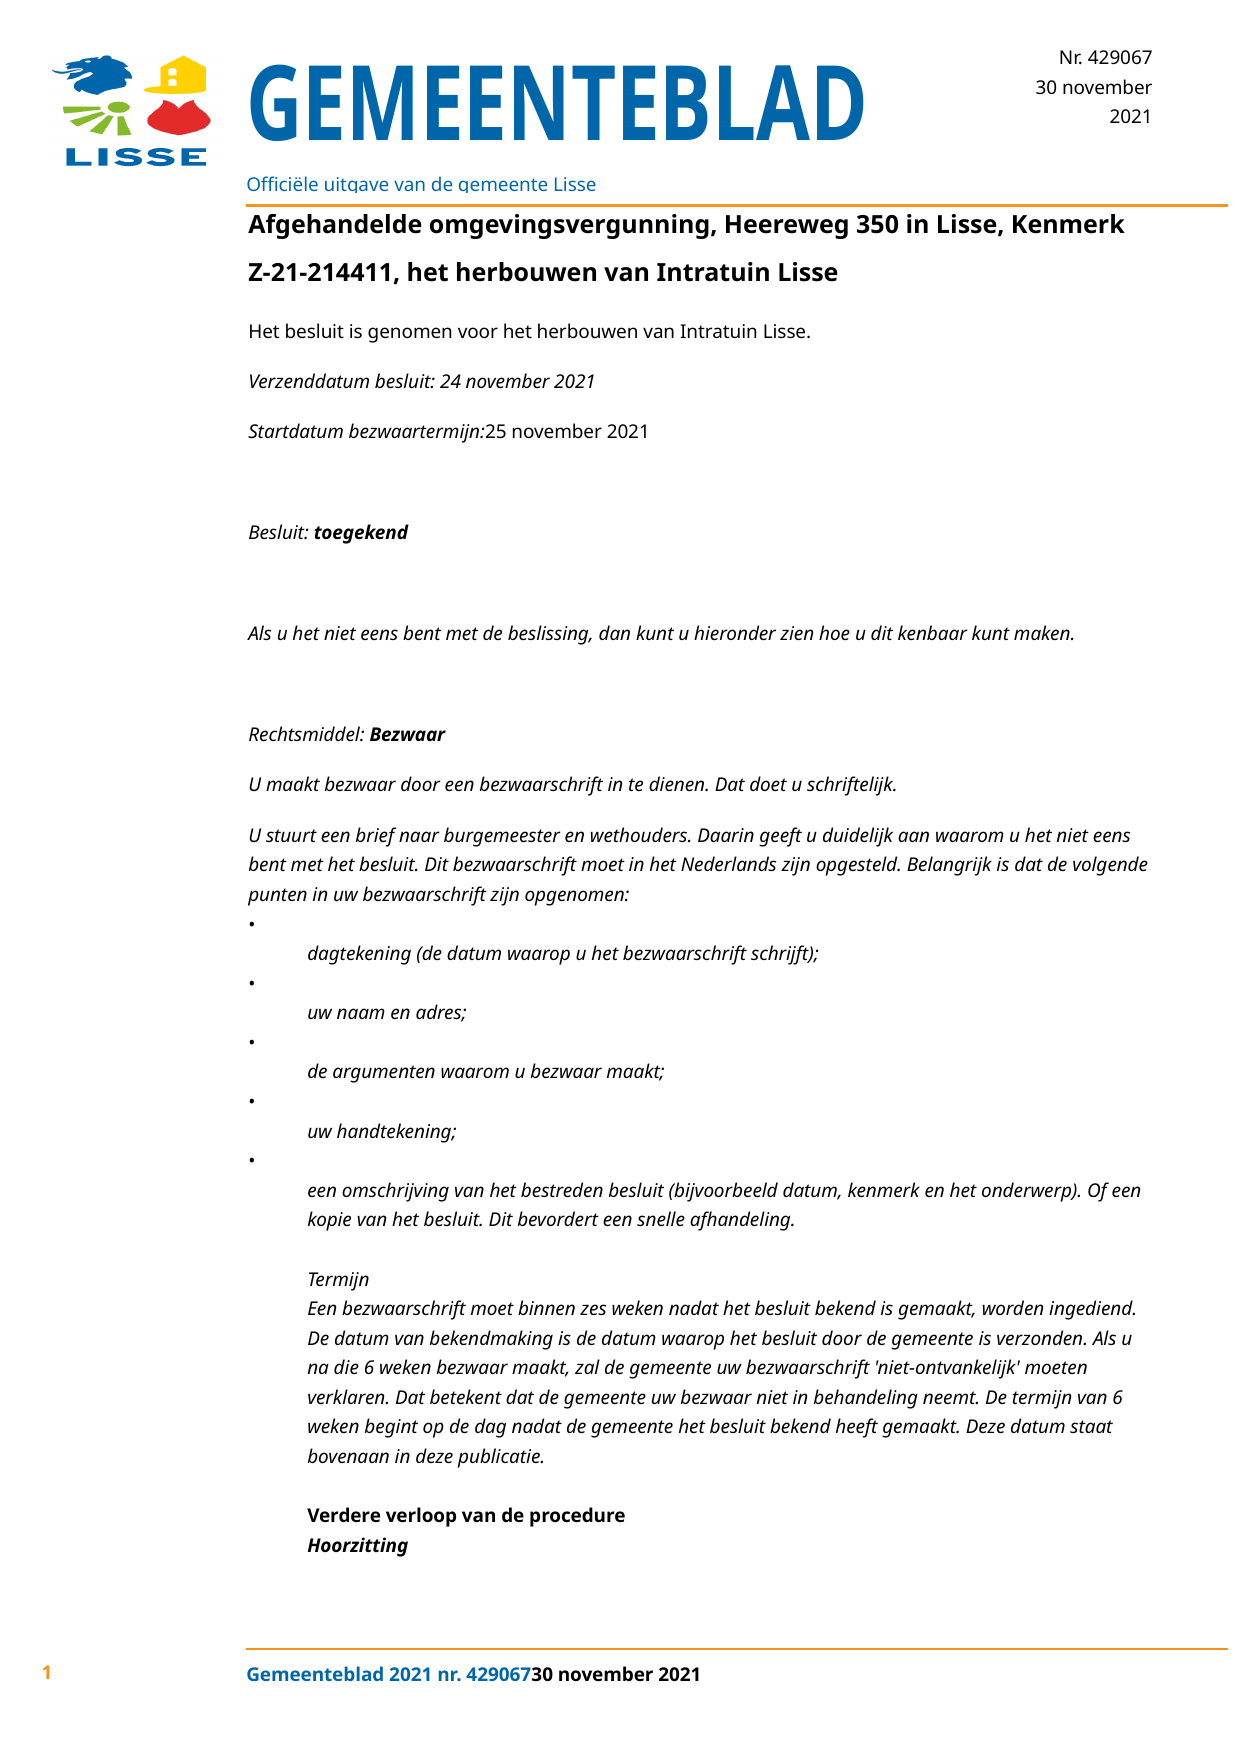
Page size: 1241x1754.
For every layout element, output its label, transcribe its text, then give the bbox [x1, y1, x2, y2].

text Afgehandelde omgevingsvergunning, Heereweg 350 in Lisse, Kenmerk Z-21-214411, het herbouwen van Intratuin Lisse [248, 207, 1152, 288]
text U maakt bezwaar door een bezwaarschrift in te dienen. Dat doet u schriftelijk. [248, 772, 1152, 797]
list uw naam en adres; [248, 999, 1152, 1025]
list uw handtekening; [248, 1118, 1152, 1144]
text Rechtsmiddel: Bezwaar [248, 721, 1152, 747]
list dagtekening (de datum waarop u het bezwaarschrift schrijft); [248, 940, 1152, 966]
list Een bezwaarschrift moet binnen zes weken nadat het besluit bekend is gemaakt, worden ingediend. De datum van bekendmaking is de datum waarop het besluit door de gemeente is verzonden. Als u na die 6 weken bezwaar maakt, zal de gemeente uw bezwaarschrift 'niet-ontvankelijk' moeten verklaren. Dat betekent dat de gemeente uw bezwaar niet in behandeling neemt. De termijn van 6 weken begint op de dag nadat de gemeente het besluit bekend heeft gemaakt. Deze datum staat bovenaan in deze publicatie. [248, 1295, 1152, 1469]
text U stuurt een brief naar burgemeester en wethouders. Daarin geeft u duidelijk aan waarom u het niet eens bent met het besluit. Dit bezwaarschrift moet in het Nederlands zijn opgesteld. Belangrijk is dat de volgende punten in uw bezwaarschrift zijn opgenomen: [248, 822, 1152, 907]
list Hoorzitting [248, 1532, 1152, 1558]
picture [41, 47, 231, 172]
text Als u het niet eens bent met de beslissing, dan kunt u hieronder zien hoe u dit kenbaar kunt maken. [248, 620, 1152, 646]
list Termijn [248, 1266, 1152, 1292]
list een omschrijving van het bestreden besluit (bijvoorbeeld datum, kenmerk en het onderwerp). Of een kopie van het besluit. Dit bevordert een snelle afhandeling. [248, 1177, 1152, 1232]
text Het besluit is genomen voor het herbouwen van Intratuin Lisse. [248, 318, 1152, 344]
text Verzenddatum besluit: 24 november 2021 [248, 368, 1152, 394]
list Verdere verloop van de procedure [248, 1502, 1152, 1528]
text Besluit: toegekend [248, 519, 1152, 545]
list de argumenten waarom u bezwaar maakt; [248, 1059, 1152, 1084]
text Startdatum bezwaartermijn:25 november 2021 [248, 419, 1152, 444]
